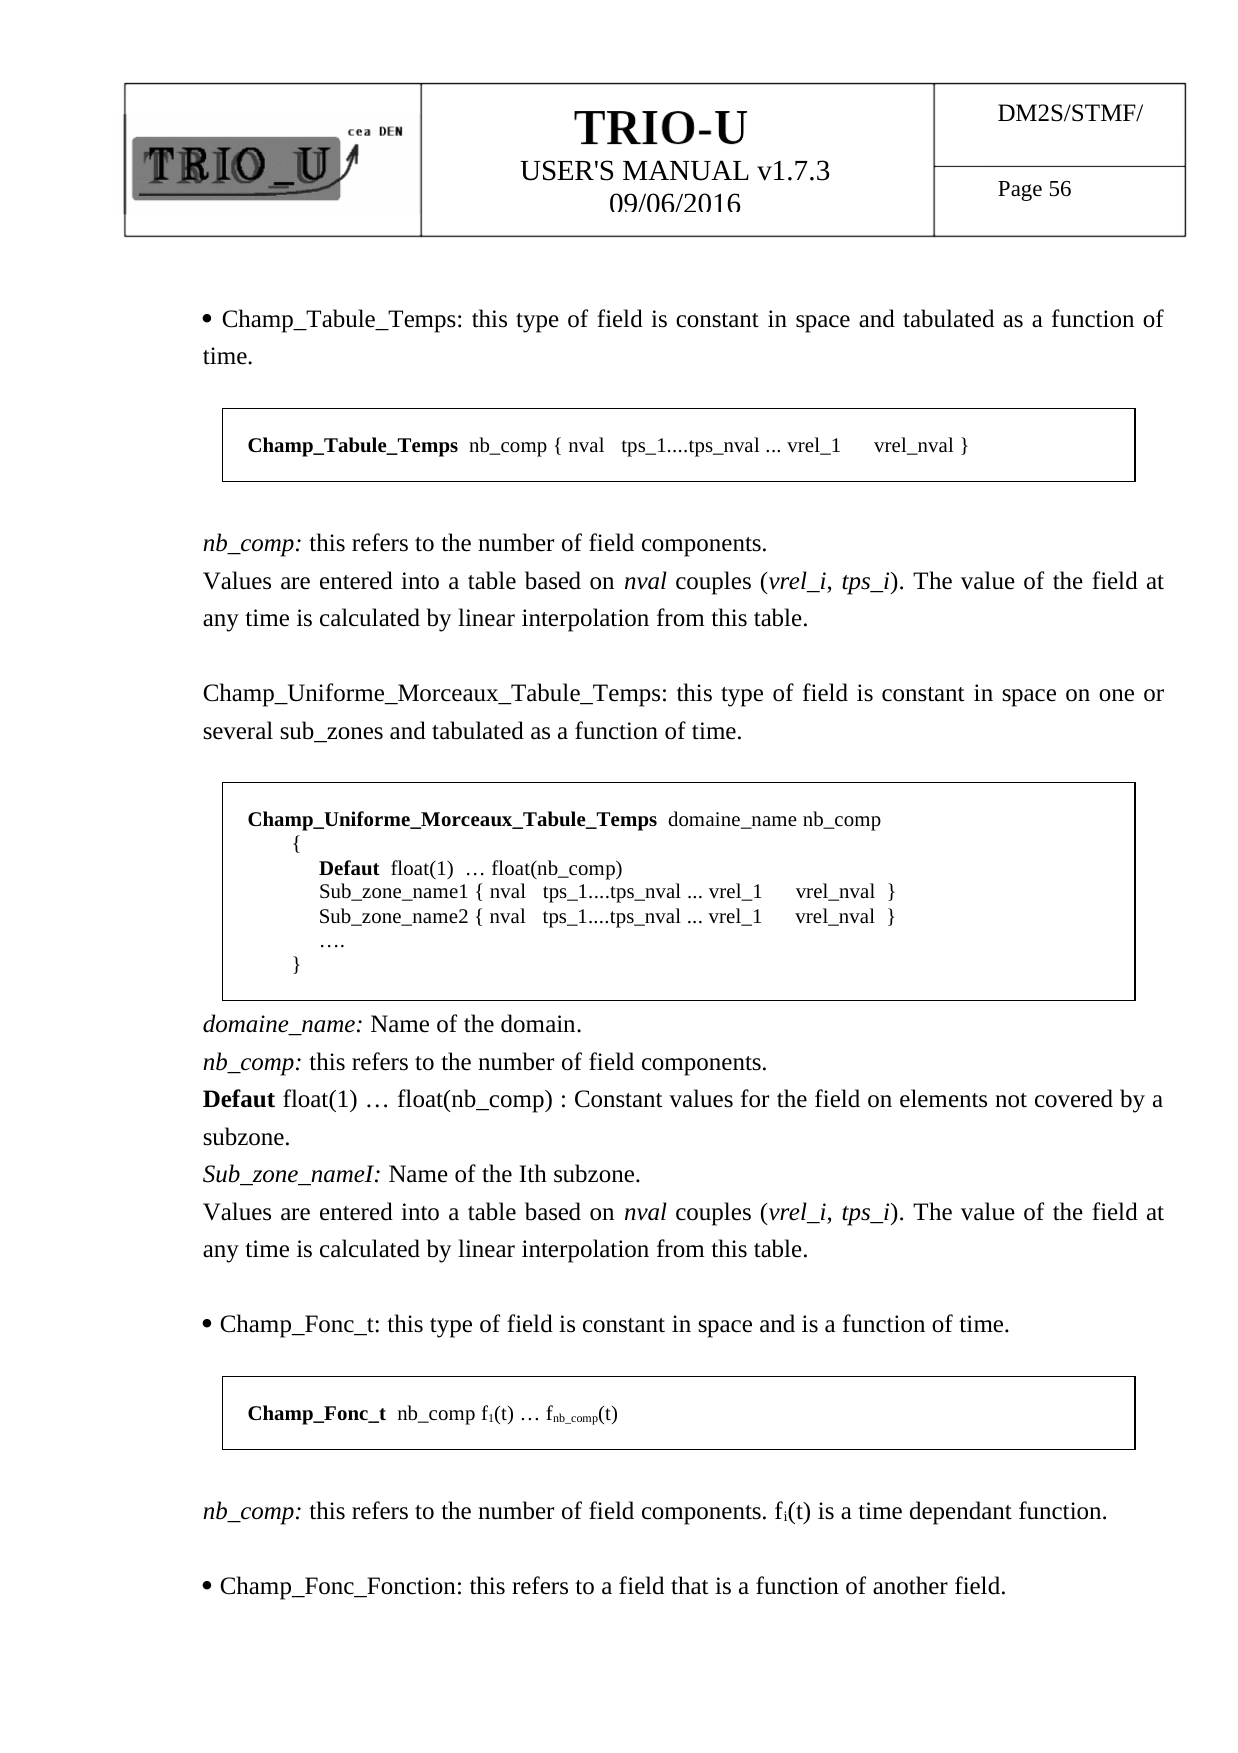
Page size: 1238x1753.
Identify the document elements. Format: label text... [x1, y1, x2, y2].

table_header Champ_Tabule_Temps nb_comp { nval tps_1....tps_nval ... vrel_1 vrel_nval } [223, 409, 1134, 481]
text Sub_zone_nameI: Name of the Ith subzone. [203, 1151, 1165, 1188]
text nb_comp: this refers to the number of field components. [203, 1038, 1165, 1076]
text  Champ_Tabule_Temps: this type of field is constant in space and tabulated as a function of time. [203, 295, 1165, 370]
text nb_comp: this refers to the number of field components. [203, 519, 1165, 557]
text Champ_Uniforme_Morceaux_Tabule_Temps: this type of field is constant in space on one or several sub_zones and tabulated as a function of time. [203, 669, 1165, 744]
text  Champ_Fonc_t: this type of field is constant in space and is a function of time. [203, 1301, 1165, 1338]
table_header Champ_Uniforme_Morceaux_Tabule_Temps domaine_name nb_comp { Defaut float(1) … float(nb_comp) Sub_zone_name1 { nval tps_1....tps_nval ... vrel_1 vrel_nval } Sub_zone_name2 { nval tps_1....tps_nval ... vrel_1 vrel_nval } …. } [223, 783, 1134, 1000]
text Defaut float(1) … float(nb_comp) : Constant values for the field on elements not covered by a subzone. [203, 1076, 1165, 1151]
text domaine_name: Name of the domain. [203, 1001, 1165, 1038]
text  Champ_Fonc_Fonction: this refers to a field that is a function of another field. [189, 1562, 1165, 1600]
text Values are entered into a table based on nval couples (vrel_i, tps_i). The value of the field at any time is calculated by linear interpolation from this table. [203, 557, 1165, 632]
text nb_comp: this refers to the number of field components. fi(t) is a time dependant function. [203, 1487, 1165, 1525]
text Values are entered into a table based on nval couples (vrel_i, tps_i). The value of the field at any time is calculated by linear interpolation from this table. [203, 1188, 1165, 1263]
table_header Champ_Fonc_t nb_comp f1(t) … fnb_comp(t) [223, 1377, 1134, 1449]
